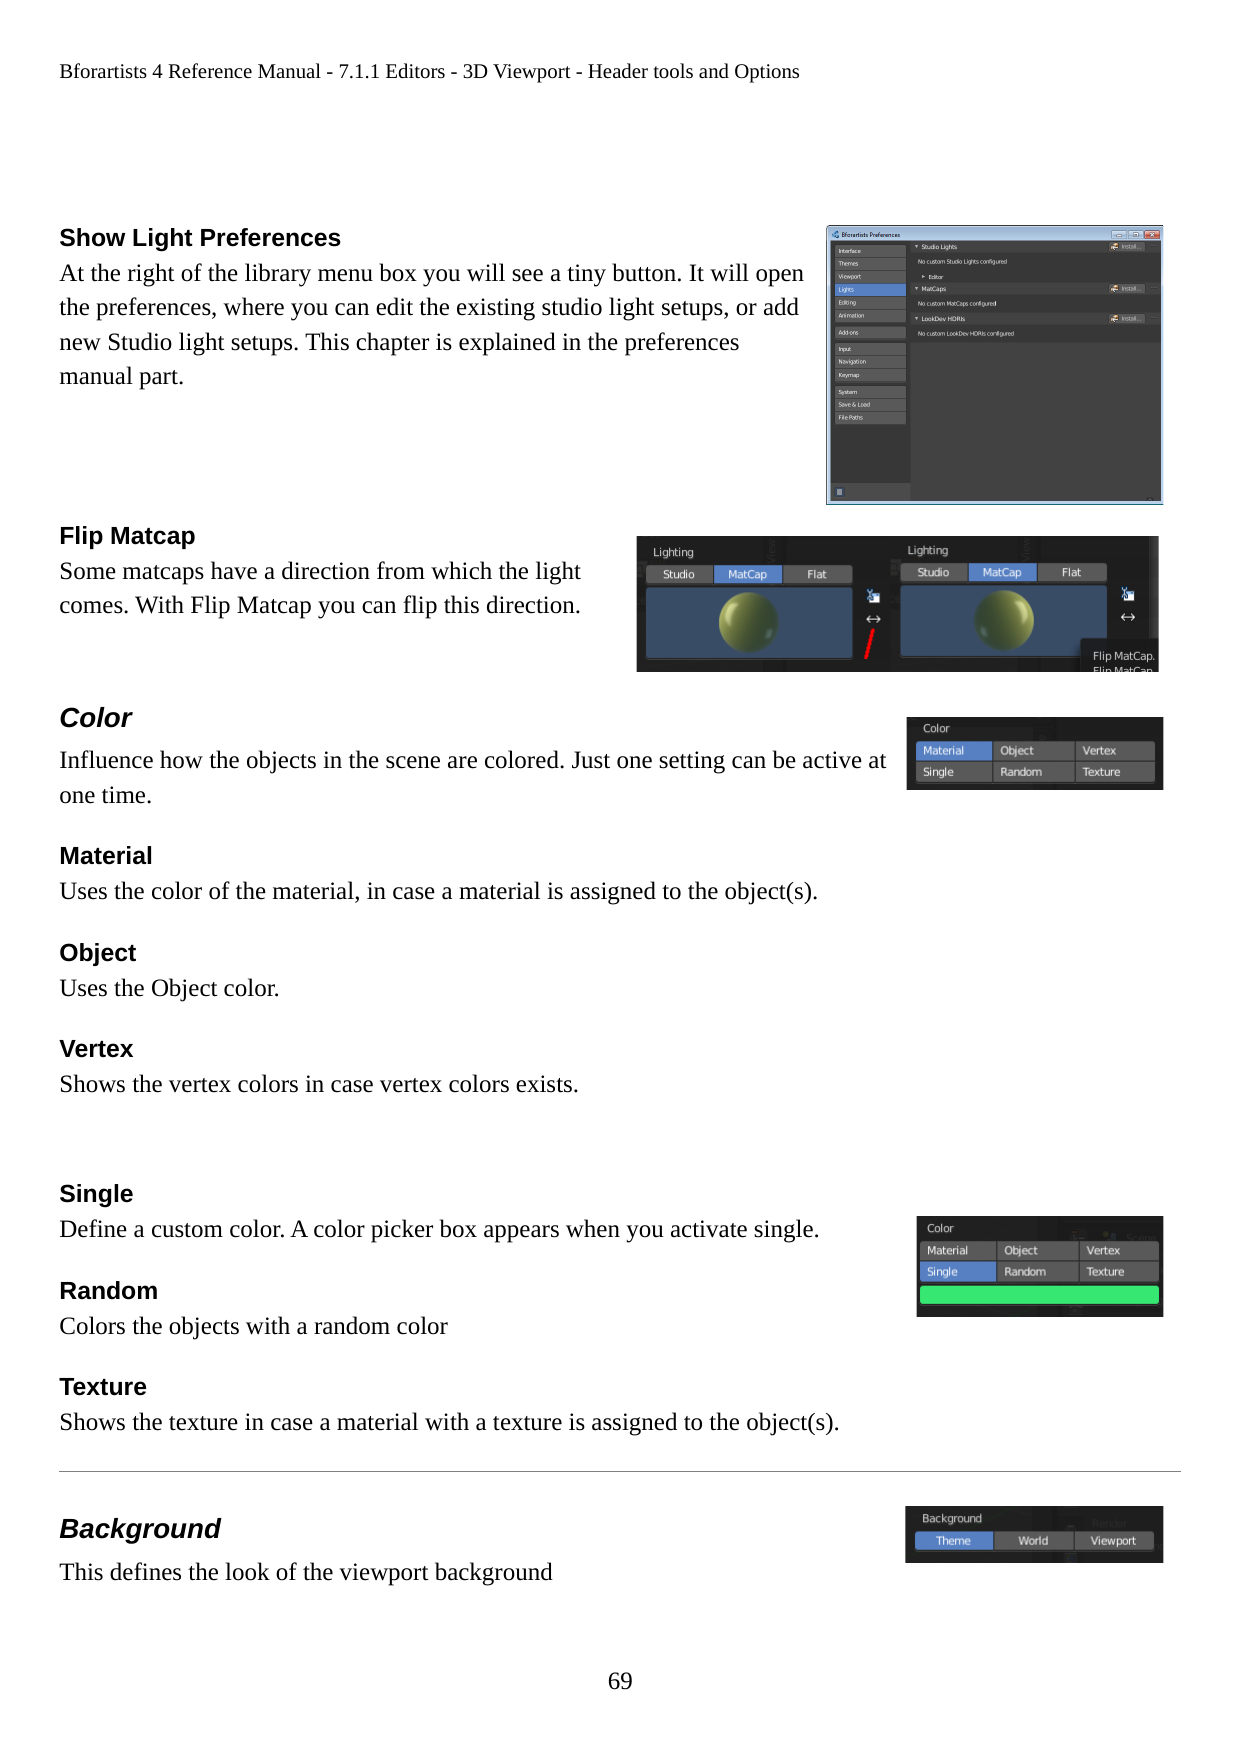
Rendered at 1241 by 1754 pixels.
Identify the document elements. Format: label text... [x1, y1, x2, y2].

text Uses the Object color. [59, 973, 1181, 1001]
subtitle Vertex [59, 1034, 1181, 1063]
text Shows the texture in case a material with a texture is assigned to the object(s). [59, 1407, 1181, 1436]
text Define a custom color. A color picker box appears when you activate single. [59, 1214, 1181, 1243]
text Some matcaps have a direction from which the light comes. With Flip Matcap you can flip this direction. [59, 556, 636, 619]
text Influence how the objects in the scene are colored. Just one setting can be active at one time. [59, 790, 1181, 809]
subtitle Object [59, 938, 1181, 966]
subtitle Show Light Preferences [59, 223, 1181, 252]
picture [906, 717, 1164, 790]
text Shows the vertex colors in case vertex colors exists. [59, 1069, 1181, 1098]
picture [636, 536, 1159, 672]
subtitle Flip Matcap [59, 521, 1181, 550]
picture [826, 225, 1164, 505]
picture [916, 1216, 1164, 1317]
text At the right of the library menu box you will see a tiny button. It will open the preferences, where you can edit the existing studio light setups, or add new Studio light setups. This chapter is explained in the preferences manual part. [59, 258, 826, 390]
subtitle Single [59, 1179, 1181, 1208]
subtitle Background [59, 1513, 905, 1545]
text Colors the objects with a random color [59, 1311, 1181, 1339]
subtitle [1164, 1276, 1181, 1304]
picture [905, 1506, 1164, 1563]
text Uses the color of the material, in case a material is assigned to the object(s). [59, 876, 1181, 905]
subtitle Random [59, 1276, 916, 1304]
text This defines the look of the viewport background [59, 1557, 1181, 1586]
subtitle Color [59, 701, 1181, 733]
subtitle Texture [59, 1372, 1181, 1401]
subtitle Material [59, 841, 1181, 870]
subtitle [1164, 1513, 1181, 1545]
